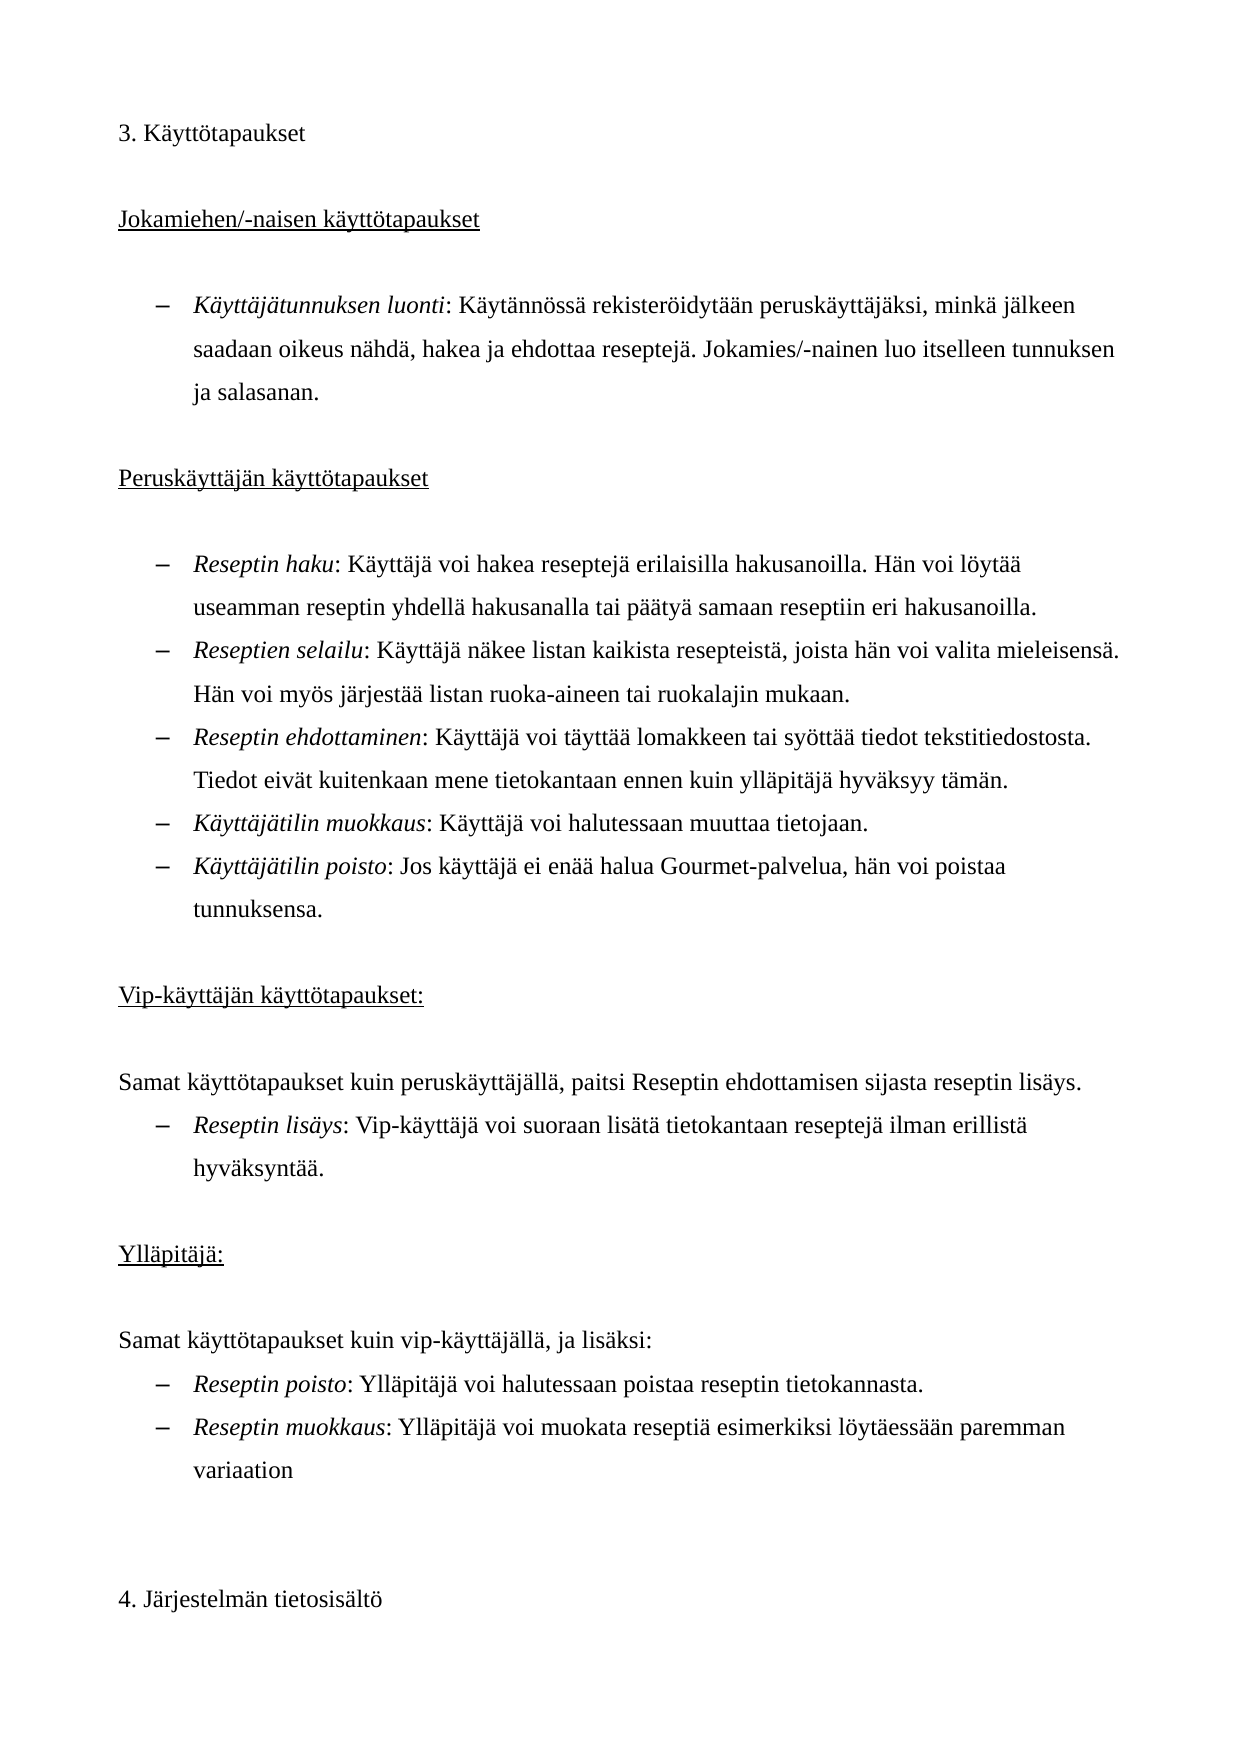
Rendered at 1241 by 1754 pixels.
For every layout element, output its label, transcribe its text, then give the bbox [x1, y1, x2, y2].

list Reseptin ehdottaminen: Käyttäjä voi täyttää lomakkeen tai syöttää tiedot tekstitiedostosta. Tiedot eivät kuitenkaan mene tietokantaan ennen kuin ylläpitäjä hyväksyy tämän. [156, 722, 1122, 794]
text 3. Käyttötapaukset [118, 118, 1122, 147]
list Reseptin haku: Käyttäjä voi hakea reseptejä erilaisilla hakusanoilla. Hän voi löytää useamman reseptin yhdellä hakusanalla tai päätyä samaan reseptiin eri hakusanoilla. [156, 549, 1122, 621]
list Reseptin poisto: Ylläpitäjä voi halutessaan poistaa reseptin tietokannasta. [156, 1369, 1122, 1397]
list Käyttäjätilin muokkaus: Käyttäjä voi halutessaan muuttaa tietojaan. [156, 808, 1122, 837]
text Vip-käyttäjän käyttötapaukset: [118, 981, 1122, 1009]
text Samat käyttötapaukset kuin vip-käyttäjällä, ja lisäksi: [118, 1326, 1122, 1354]
text Ylläpitäjä: [118, 1239, 1122, 1268]
text Jokamiehen/-naisen käyttötapaukset [118, 204, 1122, 233]
list Reseptin lisäys: Vip-käyttäjä voi suoraan lisätä tietokantaan reseptejä ilman erillistä hyväksyntää. [156, 1110, 1122, 1182]
list Käyttäjätilin poisto: Jos käyttäjä ei enää halua Gourmet-palvelua, hän voi poistaa tunnuksensa. [156, 851, 1122, 923]
list Reseptien selailu: Käyttäjä näkee listan kaikista resepteistä, joista hän voi valita mieleisensä. Hän voi myös järjestää listan ruoka-aineen tai ruokalajin mukaan. [156, 636, 1122, 707]
list Käyttäjätunnuksen luonti: Käytännössä rekisteröidytään peruskäyttäjäksi, minkä jälkeen saadaan oikeus nähdä, hakea ja ehdottaa reseptejä. Jokamies/-nainen luo itselleen tunnuksen ja salasanan. [156, 291, 1122, 406]
list Reseptin muokkaus: Ylläpitäjä voi muokata reseptiä esimerkiksi löytäessään paremman variaation [156, 1412, 1122, 1484]
text 4. Järjestelmän tietosisältö [118, 1584, 1122, 1613]
text Peruskäyttäjän käyttötapaukset [118, 463, 1122, 492]
text Samat käyttötapaukset kuin peruskäyttäjällä, paitsi Reseptin ehdottamisen sijasta reseptin lisäys. [118, 1067, 1122, 1096]
